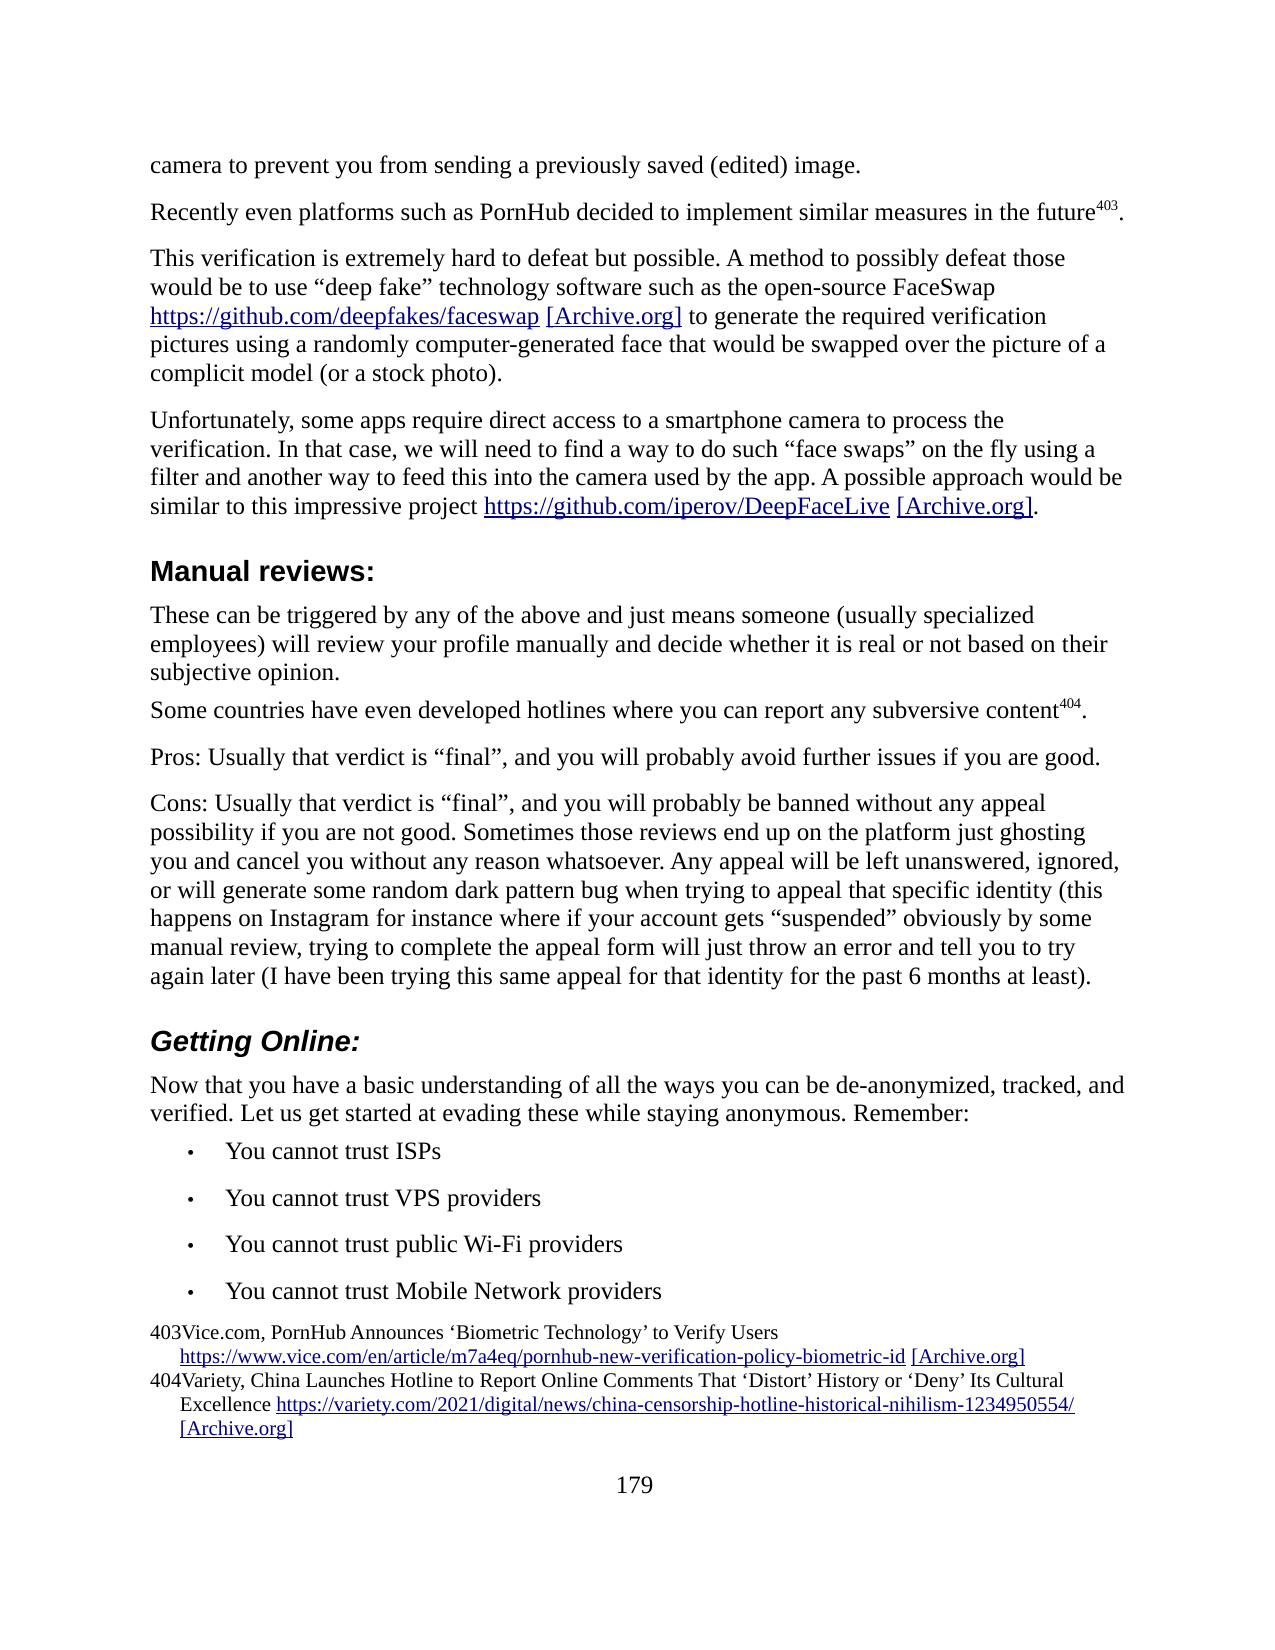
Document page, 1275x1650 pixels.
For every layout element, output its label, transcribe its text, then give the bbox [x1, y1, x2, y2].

text Now that you have a basic understanding of all the ways you can be de-anonymized, tracked, and verified. Let us get started at evading these while staying anonymous. Remember: [150, 1070, 1125, 1127]
list You cannot trust VPS providers [187, 1183, 1125, 1212]
list You cannot trust ISPs [187, 1136, 1125, 1165]
text Variety, China Launches Hotline to Report Online Comments That ‘Distort’ History or ‘Deny’ Its Cultural Excellence https://variety.com/2021/digital/news/china-censorship-hotline-historical-nihilism-1234950554/ [Archive.org] [150, 1368, 1125, 1440]
text This verification is extremely hard to defeat but possible. A method to possibly defeat those would be to use “deep fake” technology software such as the open-source FaceSwap https://github.com/deepfakes/faceswap [Archive.org] to generate the required verification pictures using a randomly computer-generated face that would be swapped over the picture of a complicit model (or a stock photo). [150, 243, 1125, 387]
subtitle Getting Online: [150, 1024, 1125, 1057]
text Vice.com, PornHub Announces ‘Biometric Technology’ to Verify Users https://www.vice.com/en/article/m7a4eq/pornhub-new-verification-policy-biometric-id [Archive.org] [150, 1320, 1125, 1368]
text Pros: Usually that verdict is “final”, and you will probably avoid further issues if you are good. [150, 742, 1125, 771]
text Cons: Usually that verdict is “final”, and you will probably be banned without any appeal possibility if you are not good. Sometimes those reviews end up on the platform just ghosting you and cancel you without any reason whatsoever. Any appeal will be left unanswered, ignored, or will generate some random dark pattern bug when trying to appeal that specific identity (this happens on Instagram for instance where if your account gets “suspended” obviously by some manual review, trying to complete the appeal form will just throw an error and tell you to try again later (I have been trying this same appeal for that identity for the past 6 months at least). [150, 788, 1125, 990]
text These can be triggered by any of the above and just means someone (usually specialized employees) will review your profile manually and decide whether it is real or not based on their subjective opinion. [150, 600, 1125, 686]
subtitle Manual reviews: [150, 554, 1125, 587]
text camera to prevent you from sending a previously saved (edited) image. [150, 150, 1125, 179]
text Unfortunately, some apps require direct access to a smartphone camera to process the verification. In that case, we will need to find a way to do such “face swaps” on the fly using a filter and another way to feed this into the camera used by the app. A possible approach would be similar to this impressive project https://github.com/iperov/DeepFaceLive [Archive.org]. [150, 405, 1125, 520]
text Recently even platforms such as PornHub decided to implement similar measures in the future. [150, 197, 1125, 225]
text Some countries have even developed hotlines where you can report any subversive content. [150, 695, 1125, 724]
list You cannot trust Mobile Network providers [187, 1276, 1125, 1305]
list You cannot trust public Wi-Fi providers [187, 1229, 1125, 1258]
